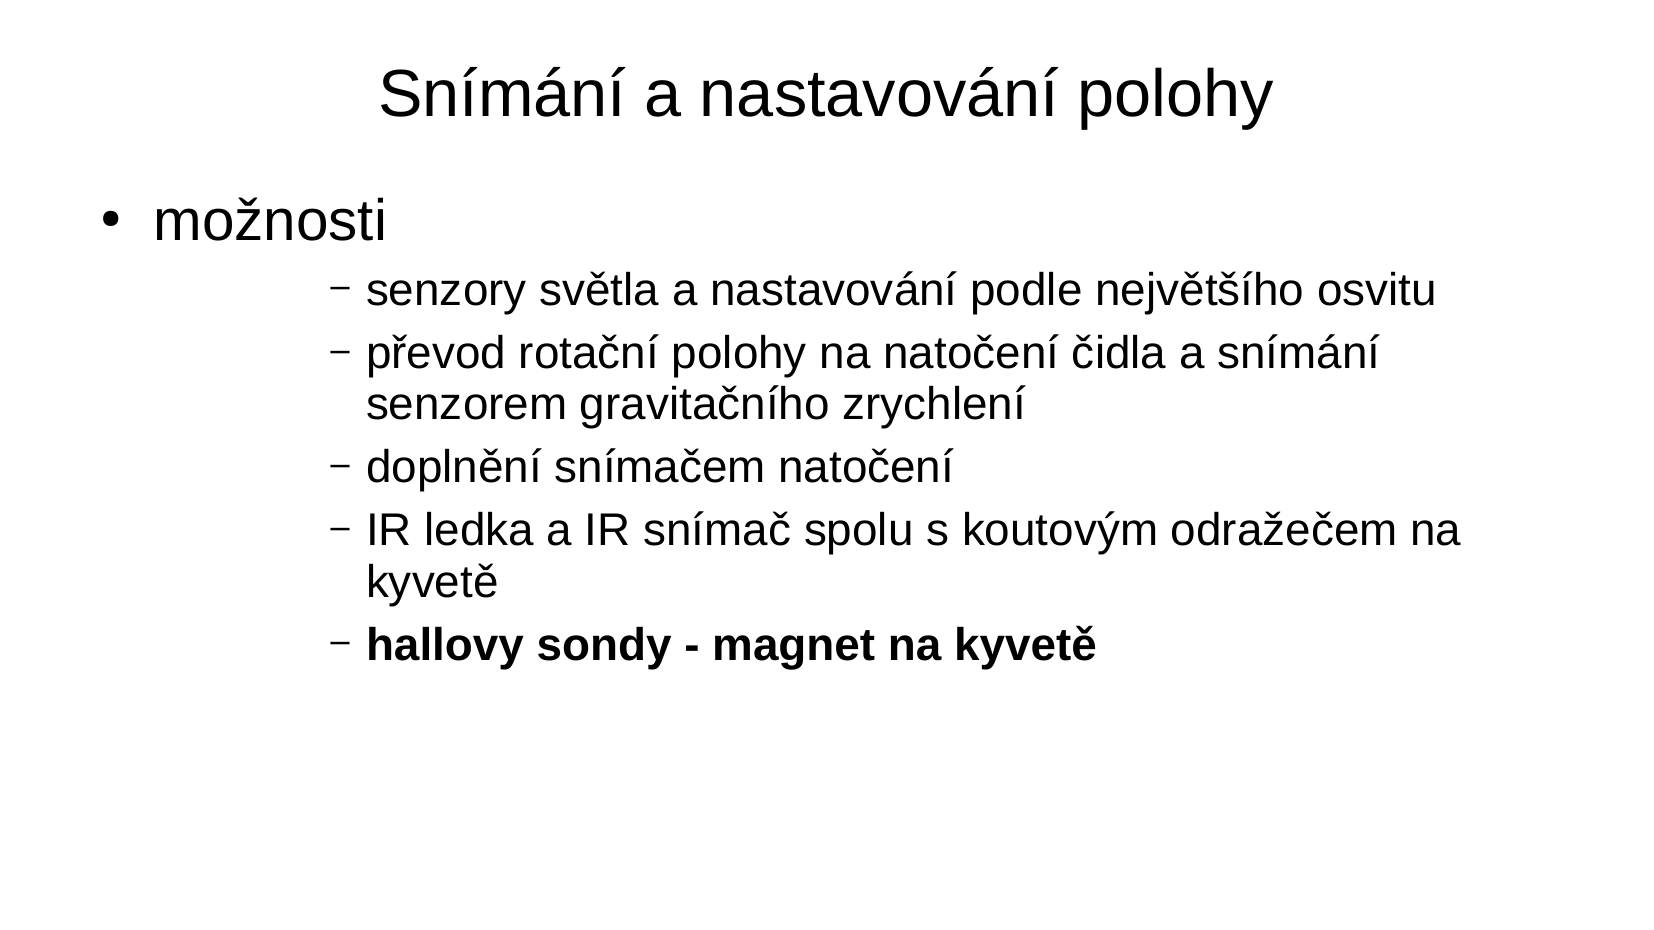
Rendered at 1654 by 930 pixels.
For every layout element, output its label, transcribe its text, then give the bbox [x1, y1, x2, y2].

title Snímání a nastavování polohy [82, 37, 1571, 151]
list možnosti senzory světla a nastavování podle největšího osvitu převod rotační polohy na natočení čidla a snímání senzorem gravitačního zrychlení doplnění snímačem natočení IR ledka a IR snímač spolu s koutovým odražečem na kyvetě hallovy sondy - magnet na kyvetě [82, 187, 1571, 863]
